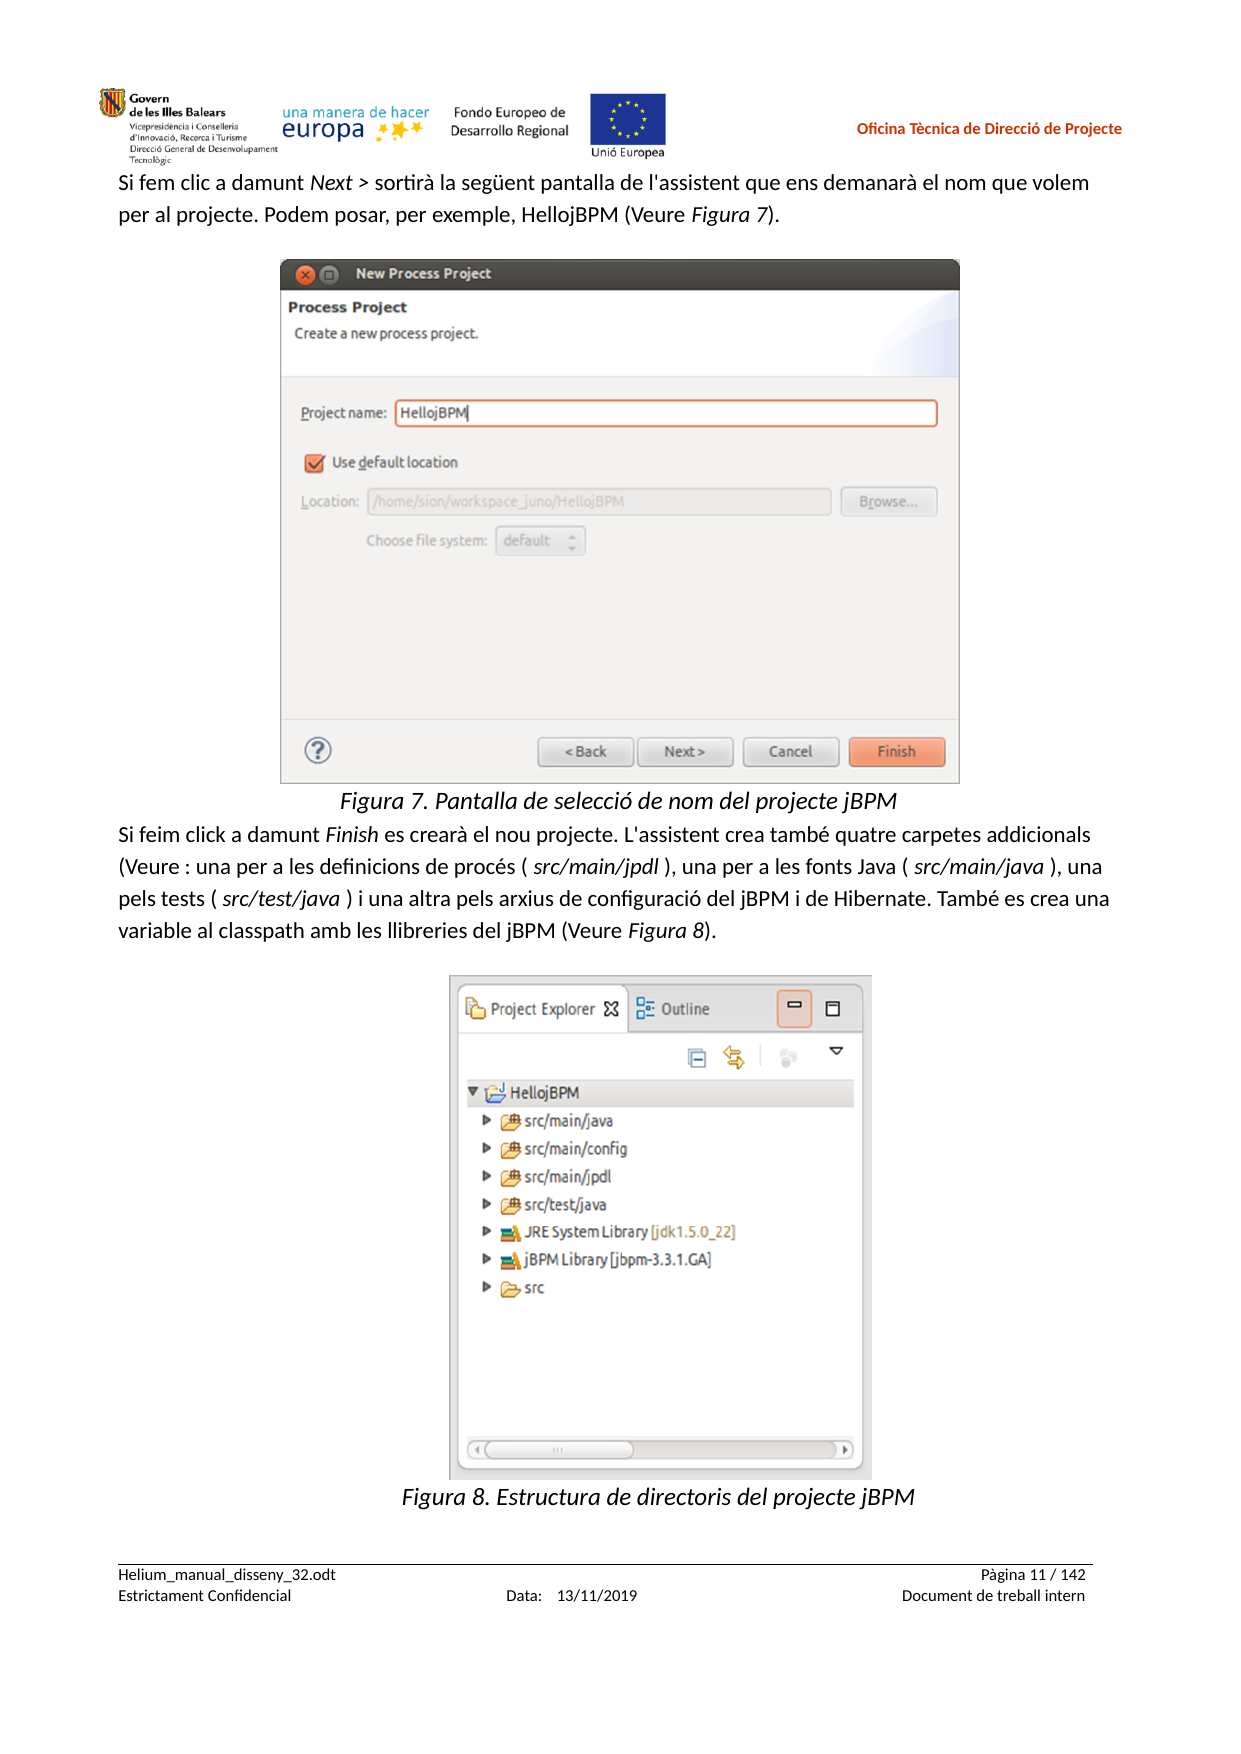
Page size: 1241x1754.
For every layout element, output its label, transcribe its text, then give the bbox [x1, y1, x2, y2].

picture [447, 973, 873, 1481]
text Si fem clic a damunt Next > sortirà la següent pantalla de l'assistent que ens demanarà el nom que volem per al projecte. Podem posar, per exemple, HellojBPM (Veure Figura 7). [118, 168, 1122, 228]
text Figura 7. Pantalla de selecció de nom del projecte jBPM [279, 786, 962, 816]
picture [99, 87, 668, 166]
picture [278, 257, 962, 786]
text Si feim click a damunt Finish es crearà el nou projecte. L'assistent crea també quatre carpetes addicionals (Veure : una per a les definicions de procés ( src/main/jpdl ), una per a les fonts Java ( src/main/java ), una pels tests ( src/test/java ) i una altra pels arxius de configuració del jBPM i de Hibernate. També es crea una variable al classpath amb les llibreries del jBPM (Veure Figura 8). [118, 245, 1122, 944]
text Figura 8. Estructura de directoris del projecte jBPM [364, 1481, 955, 1511]
